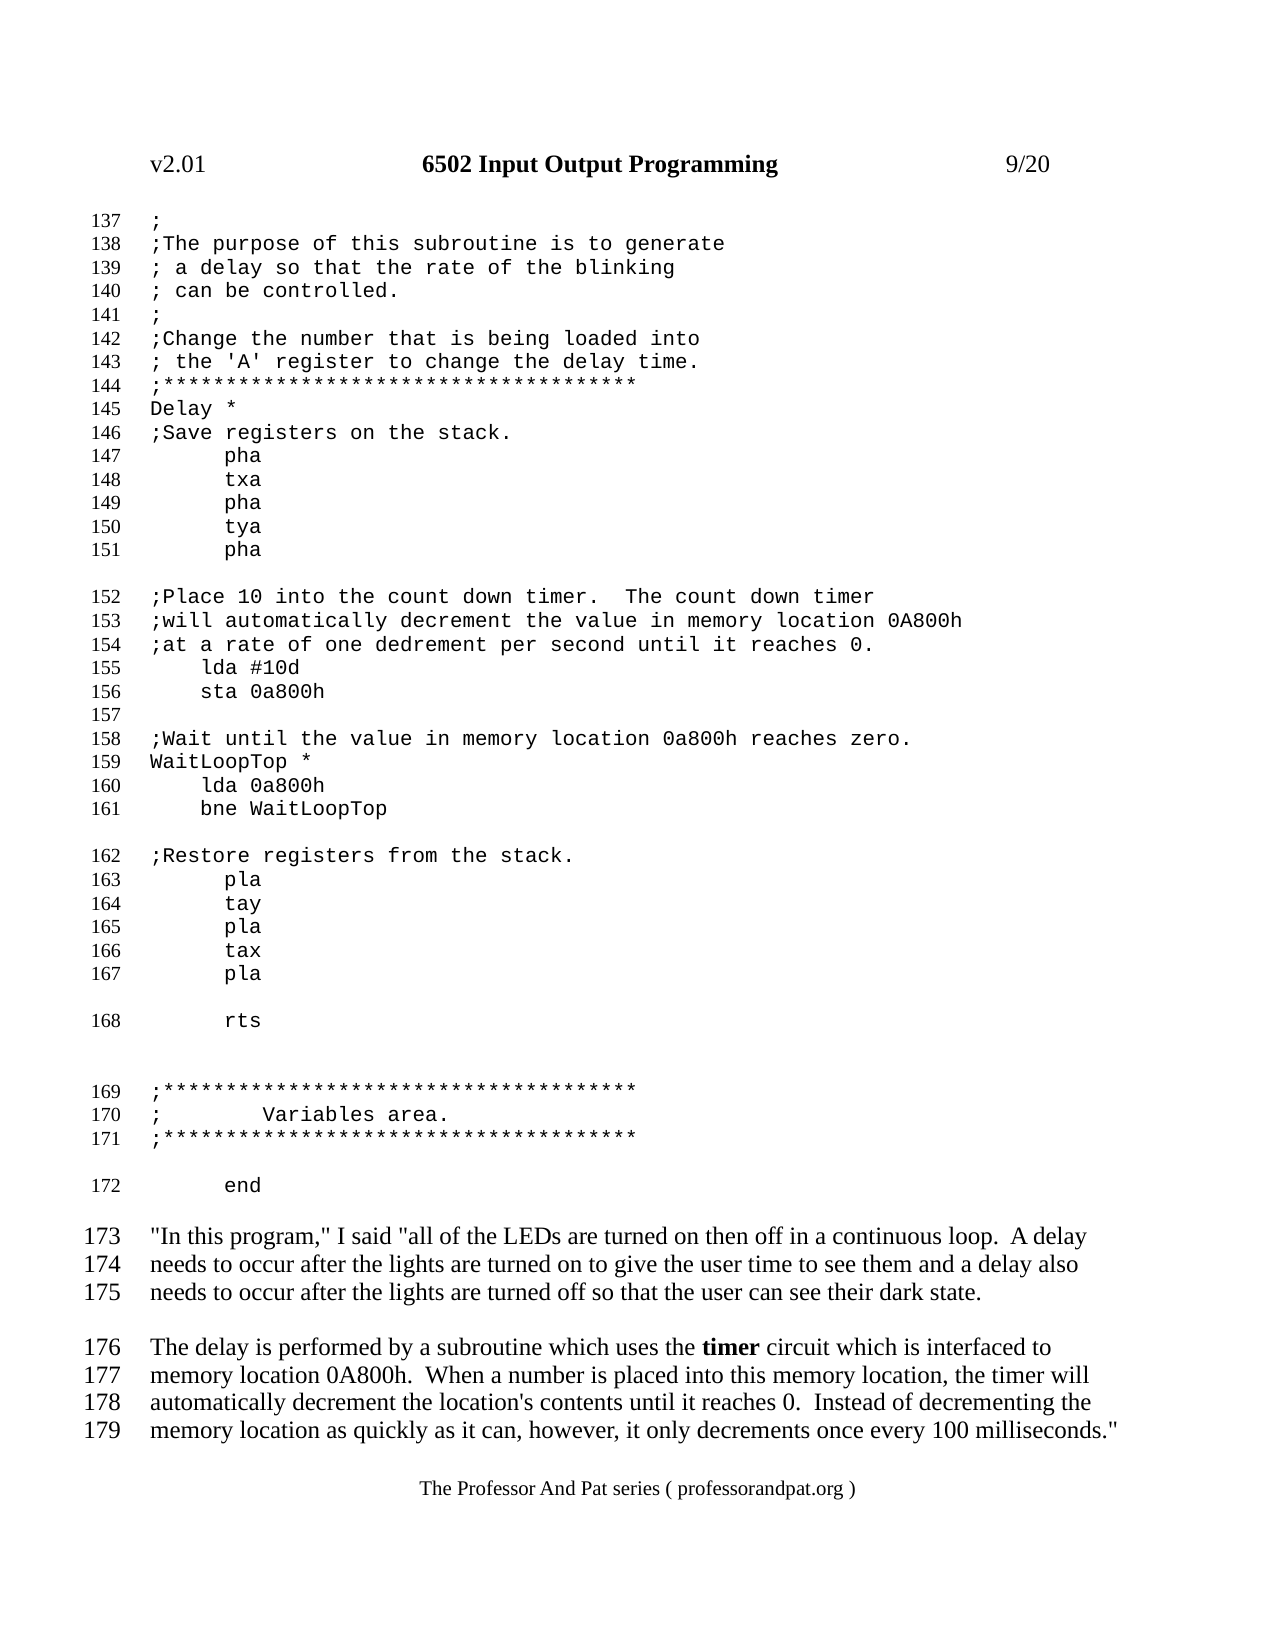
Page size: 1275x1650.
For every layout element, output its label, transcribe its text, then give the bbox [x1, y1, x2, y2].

text pla [150, 963, 1125, 987]
text pha [150, 445, 1125, 469]
text ;Restore registers from the stack. [150, 846, 1125, 869]
text lda 0a800h [150, 775, 1125, 798]
text rts [150, 1010, 1125, 1034]
text The delay is performed by a subroutine which uses the timer circuit which is interfaced to memory location 0A800h. When a number is placed into this memory location, the timer will automatically decrement the location's contents until it reaches 0. Instead of decrementing the memory location as quickly as it can, however, it only decrements once every 100 milliseconds." [150, 1333, 1125, 1444]
text lda #10d [150, 657, 1125, 681]
text ;Save registers on the stack. [150, 422, 1125, 445]
text ;will automatically decrement the value in memory location 0A800h [150, 610, 1125, 634]
text end [150, 1175, 1125, 1199]
text ; the 'A' register to change the delay time. [150, 351, 1125, 375]
text "In this program," I said "all of the LEDs are turned on then off in a continuous loop. A delay needs to occur after the lights are turned on to give the user time to see them and a delay also needs to occur after the lights are turned off so that the user can see their dark state. [150, 1222, 1125, 1305]
text ;Wait until the value in memory location 0a800h reaches zero. [150, 728, 1125, 751]
text ;************************************** [150, 1128, 1125, 1152]
text ; Variables area. [150, 1104, 1125, 1128]
text pha [150, 492, 1125, 516]
text WaitLoopTop * [150, 751, 1125, 775]
text bne WaitLoopTop [150, 798, 1125, 822]
text ;The purpose of this subroutine is to generate [150, 233, 1125, 257]
text pha [150, 539, 1125, 563]
text ;************************************** [150, 375, 1125, 398]
text tax [150, 940, 1125, 963]
text ; a delay so that the rate of the blinking [150, 257, 1125, 281]
text ;at a rate of one dedrement per second until it reaches 0. [150, 634, 1125, 657]
text ; [150, 210, 1125, 233]
text ; [150, 304, 1125, 328]
text tya [150, 516, 1125, 539]
text ;Change the number that is being loaded into [150, 328, 1125, 351]
text ; can be controlled. [150, 281, 1125, 304]
text ;************************************** [150, 1081, 1125, 1104]
text tay [150, 893, 1125, 916]
text txa [150, 469, 1125, 492]
text pla [150, 916, 1125, 940]
text Delay * [150, 398, 1125, 422]
text sta 0a800h [150, 681, 1125, 704]
text pla [150, 869, 1125, 893]
text ;Place 10 into the count down timer. The count down timer [150, 587, 1125, 610]
